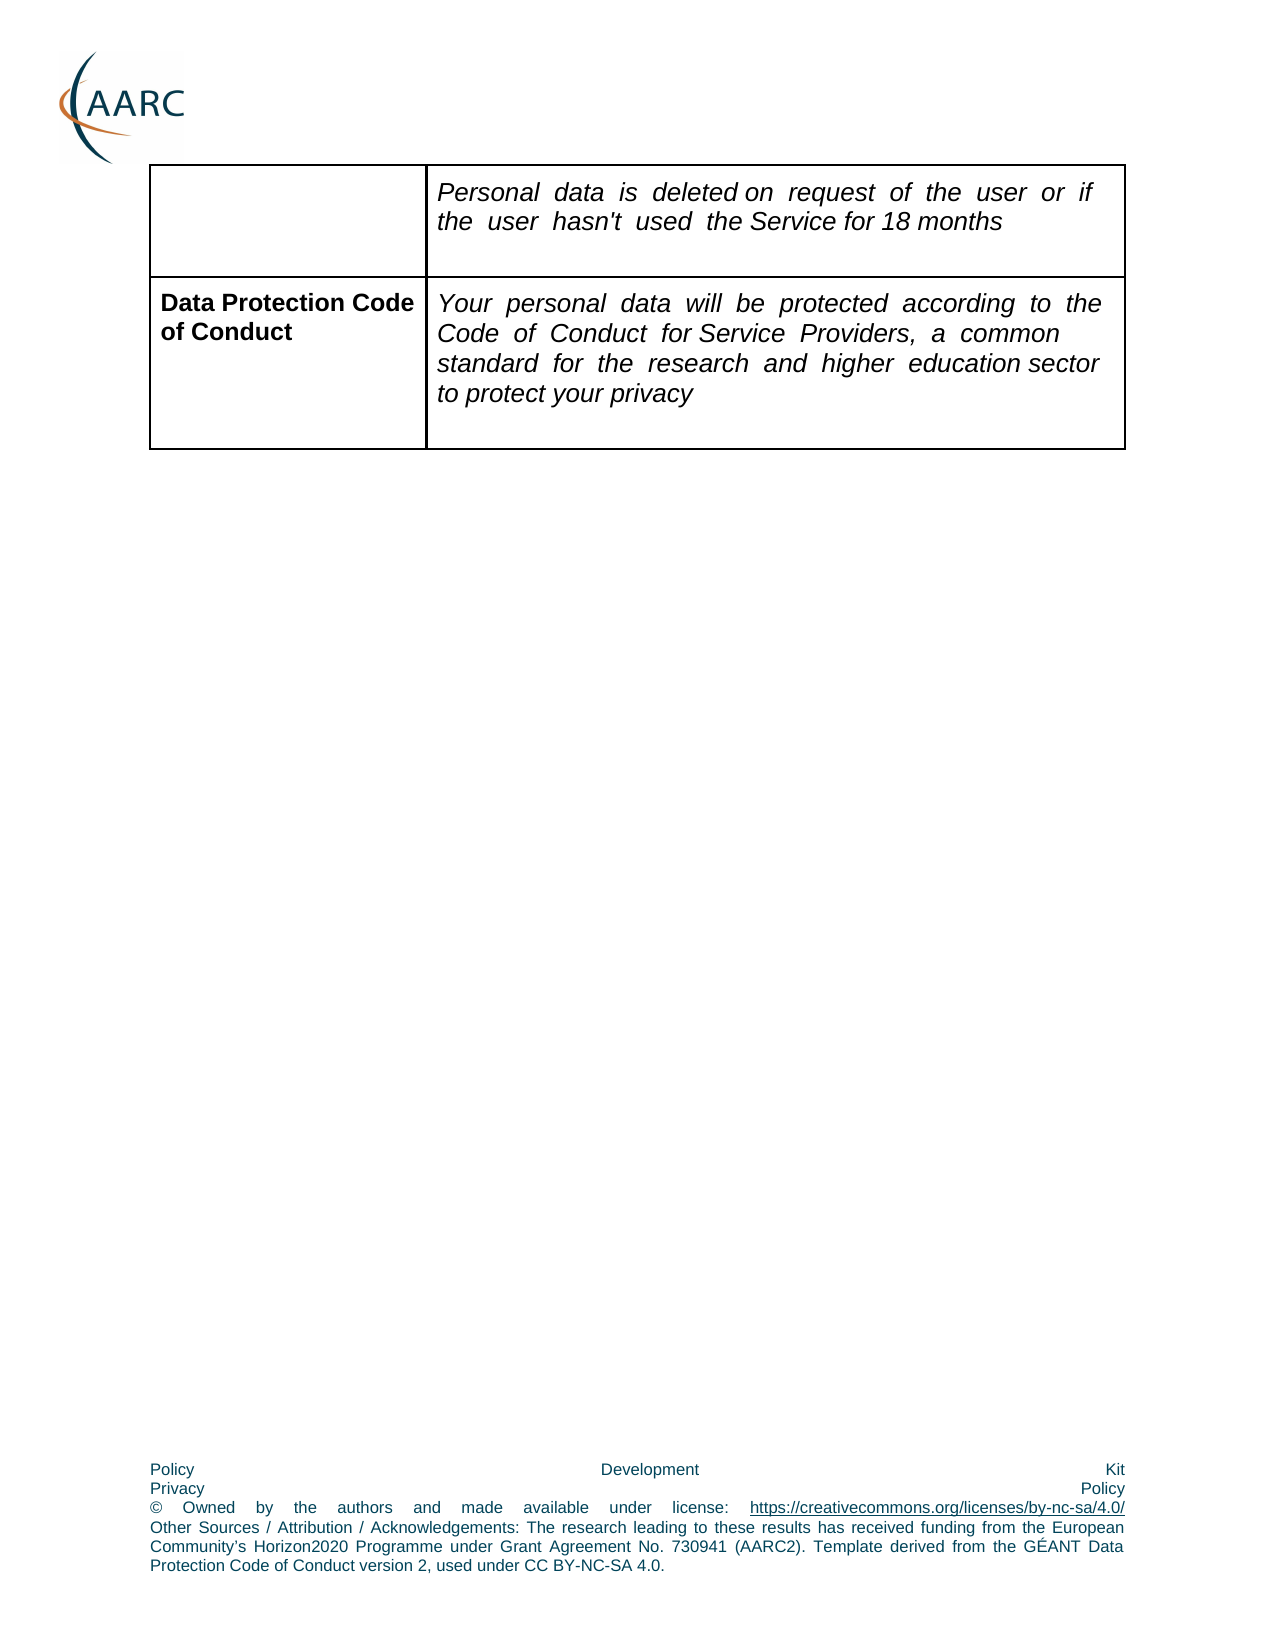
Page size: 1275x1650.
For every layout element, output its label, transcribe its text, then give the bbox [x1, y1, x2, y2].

picture [759, 1502, 764, 1511]
picture [679, 1524, 685, 1536]
picture [315, 1562, 321, 1571]
picture [958, 1524, 964, 1533]
picture [951, 1504, 957, 1514]
picture [711, 1543, 717, 1552]
table_cell Data Protection Code of Conduct [151, 278, 425, 448]
picture [529, 1543, 535, 1552]
picture [720, 1521, 726, 1533]
picture [167, 93, 184, 114]
picture [433, 1501, 439, 1513]
table_cell [151, 166, 425, 276]
picture [601, 1464, 607, 1475]
picture [629, 1501, 635, 1513]
picture [751, 1501, 757, 1513]
picture [1116, 1524, 1122, 1533]
picture [906, 1521, 912, 1533]
table_cell Personal data is deleted on request of the user or if the user hasn't used the Service for 18 months [428, 166, 1124, 276]
picture [914, 1504, 920, 1513]
picture [150, 1501, 162, 1513]
picture [920, 1521, 925, 1533]
picture [59, 51, 184, 164]
picture [254, 1541, 262, 1552]
picture [234, 1524, 241, 1530]
table_cell Your personal data will be protected according to the Code of Conduct for Service Providers, a common standard for the research and higher education sector to protect your privacy [428, 278, 1124, 448]
picture [1081, 1483, 1087, 1494]
